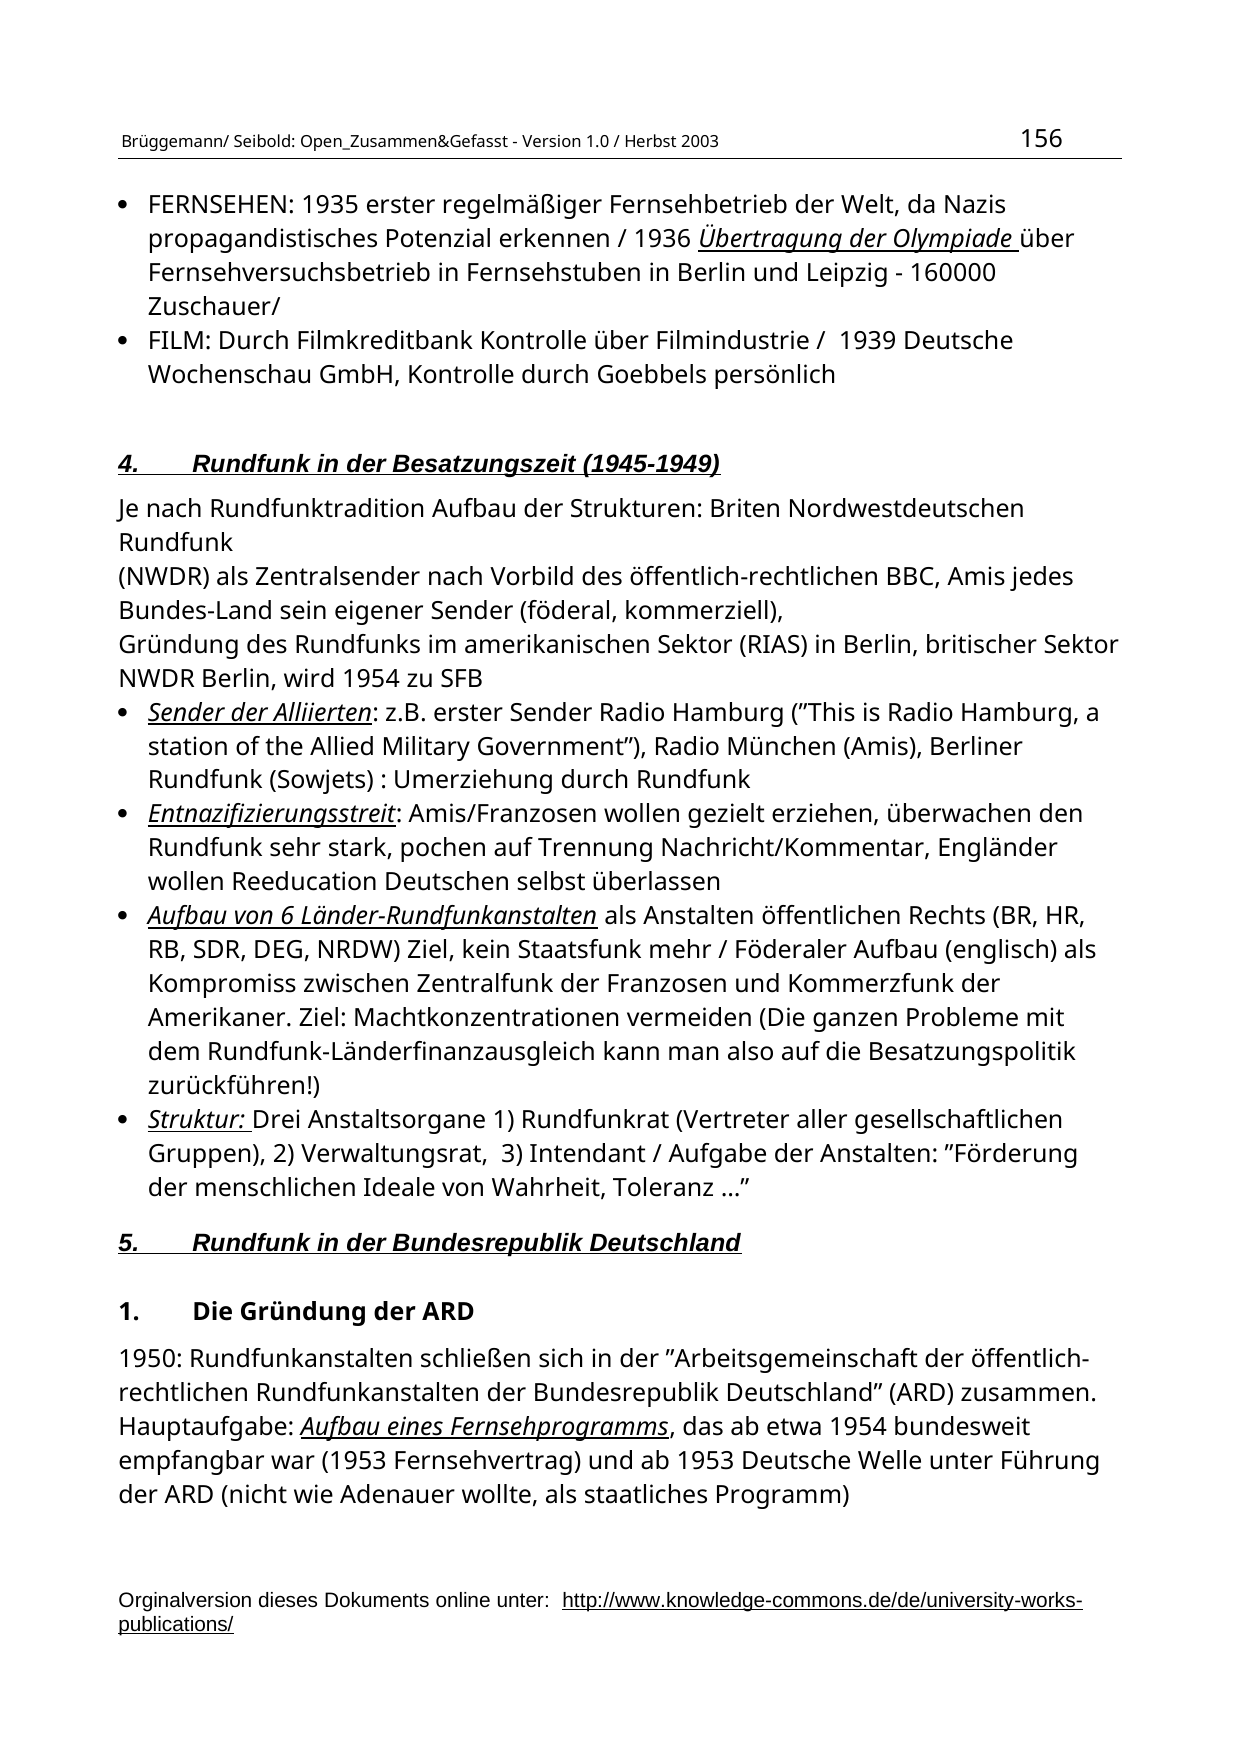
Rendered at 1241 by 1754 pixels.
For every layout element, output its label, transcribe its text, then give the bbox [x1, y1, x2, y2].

list Sender der Alliierten: z.B. erster Sender Radio Hamburg (”This is Radio Hamburg, a station of the Allied Military Government”), Radio München (Amis), Berliner Rundfunk (Sowjets) : Umerziehung durch Rundfunk [118, 694, 1122, 796]
list Aufbau von 6 Länder-Rundfunkanstalten als Anstalten öffentlichen Rechts (BR, HR, RB, SDR, DEG, NRDW) Ziel, kein Staatsfunk mehr / Föderaler Aufbau (englisch) als Kompromiss zwischen Zentralfunk der Franzosen und Kommerzfunk der Amerikaner. Ziel: Machtkonzentrationen vermeiden (Die ganzen Probleme mit dem Rundfunk-Länderfinanzausgleich kann man also auf die Besatzungspolitik zurückführen!) [118, 898, 1122, 1102]
list FERNSEHEN: 1935 erster regelmäßiger Fernsehbetrieb der Welt, da Nazis propagandistisches Potenzial erkennen / 1936 Übertragung der Olympiade über Fernsehversuchsbetrieb in Fernsehstuben in Berlin und Leipzig - 160000 Zuschauer/ [118, 187, 1122, 323]
text (NWDR) als Zentralsender nach Vorbild des öffentlich-rechtlichen BBC, Amis jedes Bundes-Land sein eigener Sender (föderal, kommerziell), [118, 559, 1122, 627]
list Entnazifizierungsstreit: Amis/Franzosen wollen gezielt erziehen, überwachen den Rundfunk sehr stark, pochen auf Trennung Nachricht/Kommentar, Engländer wollen Reeducation Deutschen selbst überlassen [118, 796, 1122, 898]
text 1950: Rundfunkanstalten schließen sich in der ”Arbeitsgemeinschaft der öffentlich-rechtlichen Rundfunkanstalten der Bundesrepublik Deutschland” (ARD) zusammen. [118, 1341, 1122, 1409]
text Je nach Rundfunktradition Aufbau der Strukturen: Briten Nordwestdeutschen Rundfunk [118, 491, 1122, 559]
text Gründung des Rundfunks im amerikanischen Sektor (RIAS) in Berlin, britischer Sektor NWDR Berlin, wird 1954 zu SFB [118, 627, 1122, 694]
subtitle Rundfunk in der Besatzungszeit (1945-1949) [118, 450, 1122, 478]
text Hauptaufgabe: Aufbau eines Fernsehprogramms, das ab etwa 1954 bundesweit empfangbar war (1953 Fernsehvertrag) und ab 1953 Deutsche Welle unter Führung der ARD (nicht wie Adenauer wollte, als staatliches Programm) [118, 1409, 1122, 1511]
list Struktur: Drei Anstaltsorgane 1) Rundfunkrat (Vertreter aller gesellschaftlichen Gruppen), 2) Verwaltungsrat, 3) Intendant / Aufgabe der Anstalten: ”Förderung der menschlichen Ideale von Wahrheit, Toleranz ...” [118, 1102, 1122, 1204]
subtitle Rundfunk in der Bundesrepublik Deutschland [118, 1229, 1122, 1257]
subtitle Die Gründung der ARD [118, 1294, 1122, 1328]
list FILM: Durch Filmkreditbank Kontrolle über Filmindustrie / 1939 Deutsche Wochenschau GmbH, Kontrolle durch Goebbels persönlich [118, 323, 1122, 391]
